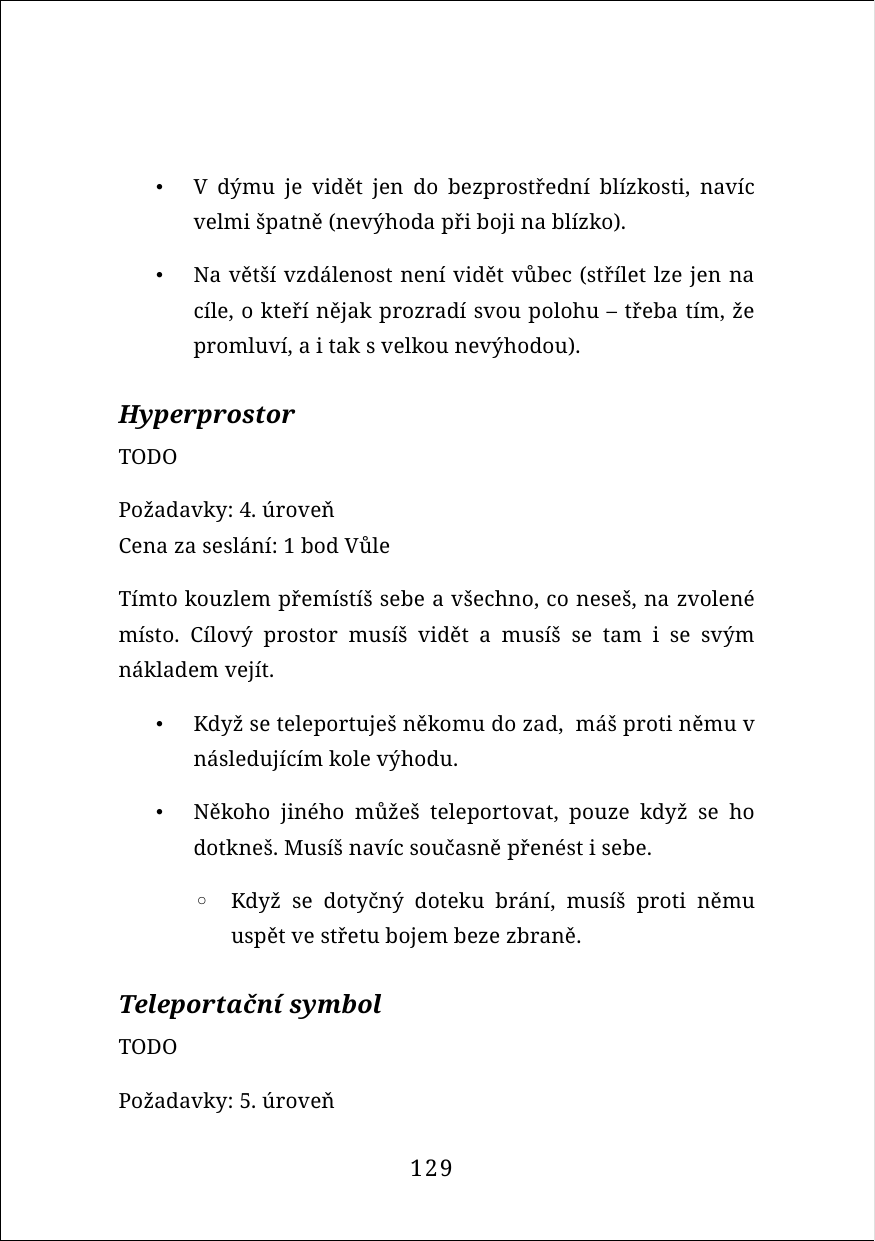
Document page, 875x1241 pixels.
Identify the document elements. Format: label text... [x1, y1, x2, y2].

subtitle Teleportační symbol [118, 987, 756, 1021]
text TODO [118, 1032, 756, 1061]
subtitle Hyperprostor [118, 397, 756, 431]
list Když se teleportuješ někomu do zad, máš proti němu v následujícím kole výhodu. [156, 709, 756, 773]
list Na větší vzdálenost není vidět vůbec (střílet lze jen na cíle, o kteří nějak prozradí svou polohu – třeba tím, že promluví, a i tak s velkou nevýhodou). [156, 261, 756, 360]
text Tímto kouzlem přemístíš sebe a všechno, co neseš, na zvolené místo. Cílový prostor musíš vidět a musíš se tam i se svým nákladem vejít. [118, 584, 756, 684]
list V dýmu je vidět jen do bezprostřední blízkosti, navíc velmi špatně (nevýhoda při boji na blízko). [156, 172, 756, 236]
text TODO [118, 442, 756, 471]
text Požadavky: 4. úroveň Cena za seslání: 1 bod Vůle [118, 496, 756, 559]
list Někoho jiného můžeš teleportovat, pouze když se ho dotkneš. Musíš navíc současně přenést i sebe. [156, 797, 756, 861]
text Požadavky: 5. úroveň [118, 1086, 756, 1114]
list Když se dotyčný doteku brání, musíš proti němu uspět ve střetu bojem beze zbraně. [193, 886, 756, 950]
